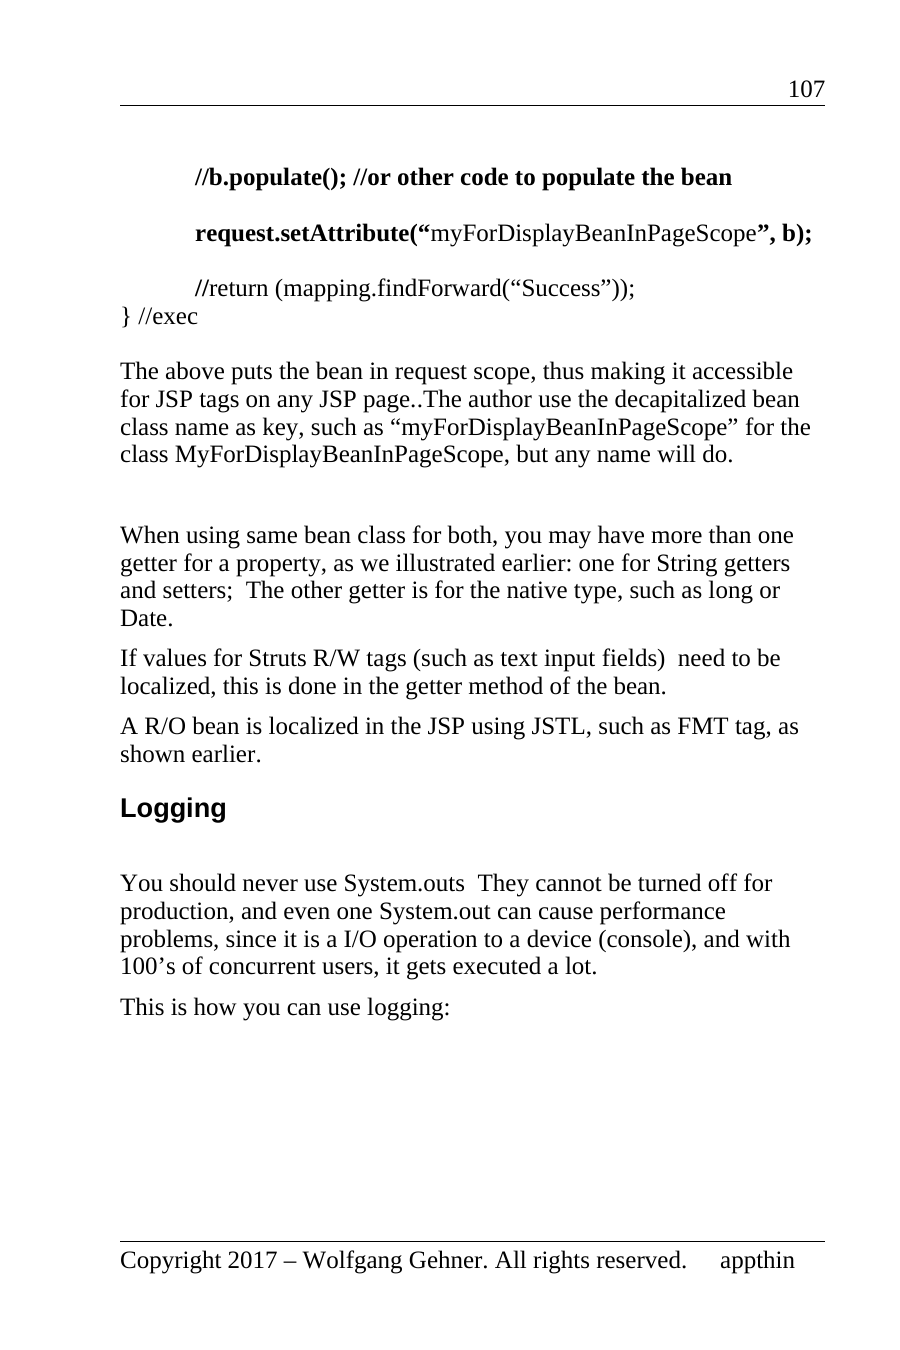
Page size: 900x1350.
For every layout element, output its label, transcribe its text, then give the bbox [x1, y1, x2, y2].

text This is how you can use logging: [120, 993, 825, 1020]
text request.setAttribute(“myForDisplayBeanInPageScope”, b); //return (mapping.findForward(“Success”)); } //exec [120, 219, 825, 330]
subtitle Logging [120, 793, 825, 823]
text The above puts the bean in request scope, thus making it accessible for JSP tags on any JSP page..The author use the decapitalized bean class name as key, such as “myForDisplayBeanInPageScope” for the class MyForDisplayBeanInPageScope, but any name will do. [120, 357, 825, 468]
text When using same bean class for both, you may have more than one getter for a property, as we illustrated earlier: one for String getters and setters; The other getter is for the native type, such as long or Date. [120, 521, 825, 632]
text A R/O bean is localized in the JSP using JSTL, such as FMT tag, as shown earlier. [120, 712, 825, 768]
text If values for Struts R/W tags (such as text input fields) need to be localized, this is done in the getter method of the bean. [120, 644, 825, 700]
text You should never use System.outs They cannot be turned off for production, and even one System.out can cause performance problems, since it is a I/O operation to a device (console), and with 100’s of concurrent users, it gets executed a lot. [120, 869, 825, 980]
text //b.populate(); //or other code to populate the bean [120, 163, 825, 219]
